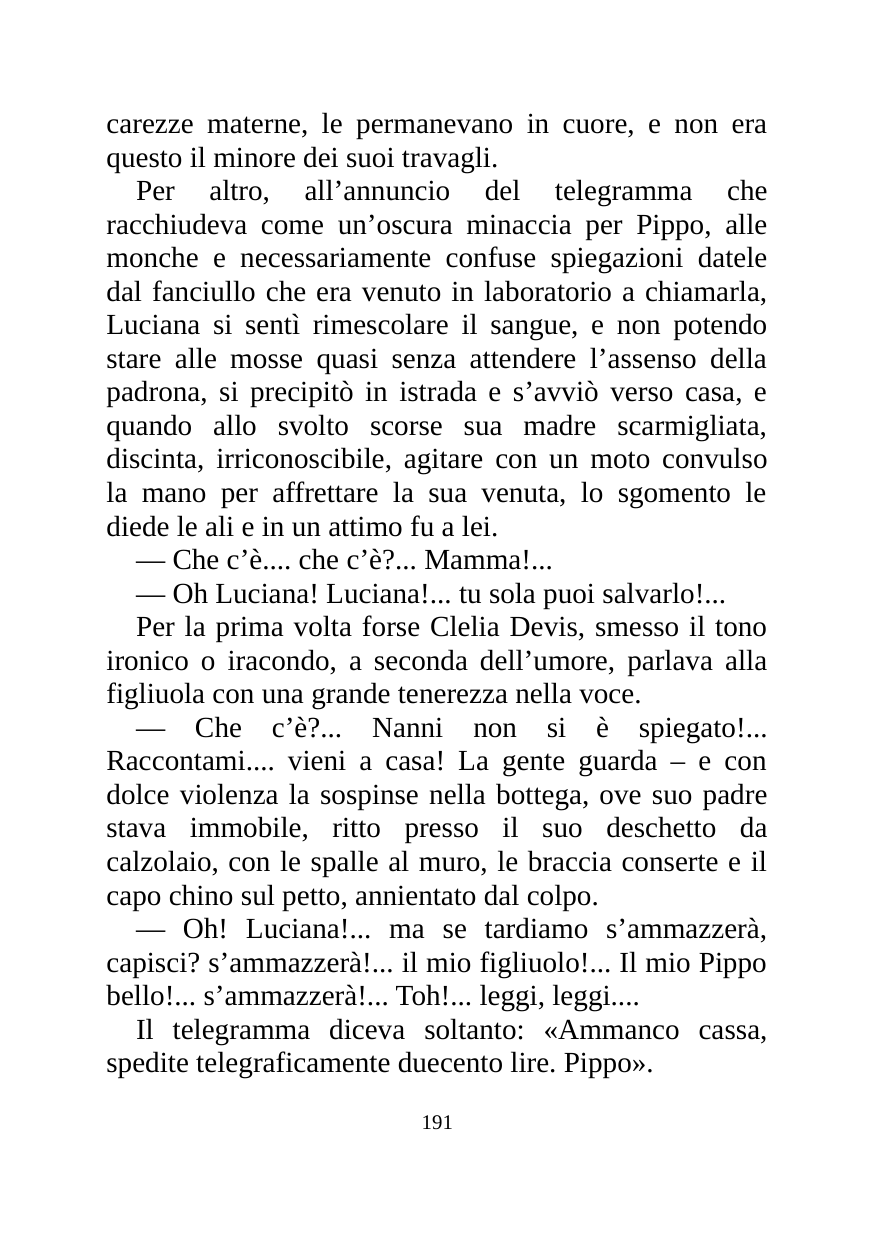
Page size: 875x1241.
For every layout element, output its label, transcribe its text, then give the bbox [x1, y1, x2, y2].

text — Che c’è.... che c’è?... Mamma!... [106, 542, 768, 576]
text — Che c’è?... Nanni non si è spiegato!... Raccontami.... vieni a casa! La gente guarda – e con dolce violenza la sospinse nella bottega, ove suo padre stava immobile, ritto presso il suo deschetto da calzolaio, con le spalle al muro, le braccia conserte e il capo chino sul petto, annientato dal colpo. [106, 710, 768, 911]
text Per la prima volta forse Clelia Devis, smesso il tono ironico o iracondo, a seconda dell’umore, parlava alla figliuola con una grande tenerezza nella voce. [106, 609, 768, 710]
text Per altro, all’annuncio del telegramma che racchiudeva come un’oscura minaccia per Pippo, alle monche e necessariamente confuse spiegazioni datele dal fanciullo che era venuto in laboratorio a chiamarla, Luciana si sentì rimescolare il sangue, e non potendo stare alle mosse quasi senza attendere l’assenso della padrona, si precipitò in istrada e s’avviò verso casa, e quando allo svolto scorse sua madre scarmigliata, discinta, irriconoscibile, agitare con un moto convulso la mano per affrettare la sua venuta, lo sgomento le diede le ali e in un attimo fu a lei. [106, 173, 768, 542]
text Il telegramma diceva soltanto: «Ammanco cassa, spedite telegraficamente duecento lire. Pippo». [106, 1012, 768, 1079]
text — Oh! Luciana!... ma se tardiamo s’ammazzerà, capisci? s’ammazzerà!... il mio figliuolo!... Il mio Pippo bello!... s’ammazzerà!... Toh!... leggi, leggi.... [106, 911, 768, 1012]
text carezze materne, le permanevano in cuore, e non era questo il minore dei suoi travagli. [106, 106, 768, 173]
text — Oh Luciana! Luciana!... tu sola puoi salvarlo!... [106, 576, 768, 609]
